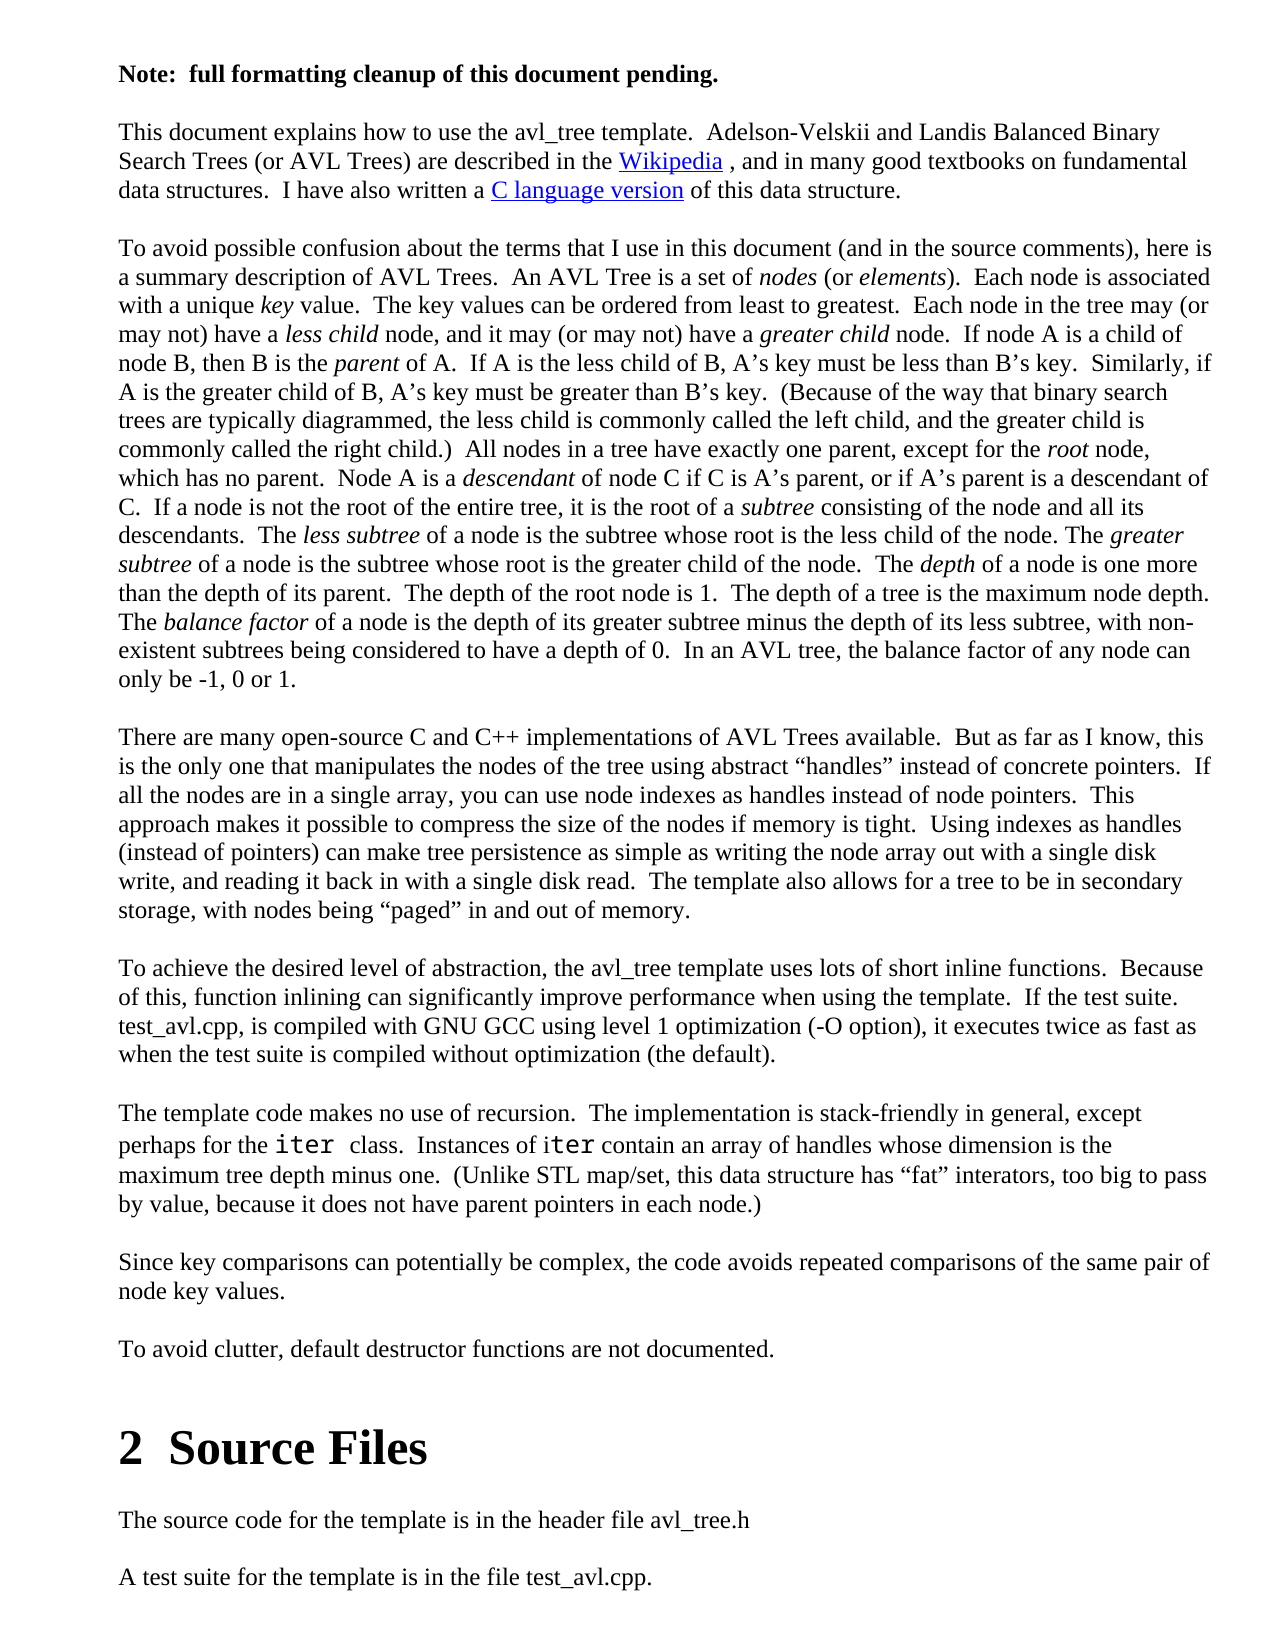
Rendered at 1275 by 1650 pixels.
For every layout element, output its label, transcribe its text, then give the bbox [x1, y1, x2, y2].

text To avoid possible confusion about the terms that I use in this document (and in the source comments), here is a summary description of AVL Trees. An AVL Tree is a set of nodes (or elements). Each node is associated with a unique key value. The key values can be ordered from least to greatest. Each node in the tree may (or may not) have a less child node, and it may (or may not) have a greater child node. If node A is a child of node B, then B is the parent of A. If A is the less child of B, A’s key must be less than B’s key. Similarly, if A is the greater child of B, A’s key must be greater than B’s key. (Because of the way that binary search trees are typically diagrammed, the less child is commonly called the left child, and the greater child is commonly called the right child.) All nodes in a tree have exactly one parent, except for the root node, which has no parent. Node A is a descendant of node C if C is A’s parent, or if A’s parent is a descendant of C. If a node is not the root of the entire tree, it is the root of a subtree consisting of the node and all its descendants. The less subtree of a node is the subtree whose root is the less child of the node. The greater subtree of a node is the subtree whose root is the greater child of the node. The depth of a node is one more than the depth of its parent. The depth of the root node is 1. The depth of a tree is the maximum node depth. The balance factor of a node is the depth of its greater subtree minus the depth of its less subtree, with non-existent subtrees being considered to have a depth of 0. In an AVL tree, the balance factor of any node can only be -1, 0 or 1. [118, 233, 1216, 693]
text To achieve the desired level of abstraction, the avl_tree template uses lots of short inline functions. Because of this, function inlining can significantly improve performance when using the template. If the test suite. test_avl.cpp, is compiled with GNU GCC using level 1 optimization (-O option), it executes twice as fast as when the test suite is compiled without optimization (the default). [118, 953, 1216, 1068]
text The template code makes no use of recursion. The implementation is stack-friendly in general, except perhaps for the iter class. Instances of iter contain an array of handles whose dimension is the maximum tree depth minus one. (Unlike STL map/set, this data structure has “fat” interators, too big to pass by value, because it does not have parent pointers in each node.) [118, 1098, 1216, 1218]
text There are many open-source C and C++ implementations of AVL Trees available. But as far as I know, this is the only one that manipulates the nodes of the tree using abstract “handles” instead of concrete pointers. If all the nodes are in a single array, you can use node indexes as handles instead of node pointers. This approach makes it possible to compress the size of the nodes if memory is tight. Using indexes as handles (instead of pointers) can make tree persistence as simple as writing the node array out with a single disk write, and reading it back in with a single disk read. The template also allows for a tree to be in secondary storage, with nodes being “paged” in and out of memory. [118, 722, 1216, 924]
text The source code for the template is in the header file avl_tree.h [118, 1505, 1216, 1533]
subtitle 2 Source Files [118, 1418, 1216, 1475]
text Since key comparisons can potentially be complex, the code avoids repeated comparisons of the same pair of node key values. [118, 1247, 1216, 1305]
text This document explains how to use the avl_tree template. Adelson-Velskii and Landis Balanced Binary Search Trees (or AVL Trees) are described in the Wikipedia , and in many good textbooks on fundamental data structures. I have also written a C language version of this data structure. [118, 117, 1216, 203]
text A test suite for the template is in the file test_avl.cpp. [118, 1562, 1216, 1591]
text To avoid clutter, default destructor functions are not documented. [118, 1334, 1216, 1363]
text Note: full formatting cleanup of this document pending. [118, 59, 1216, 88]
